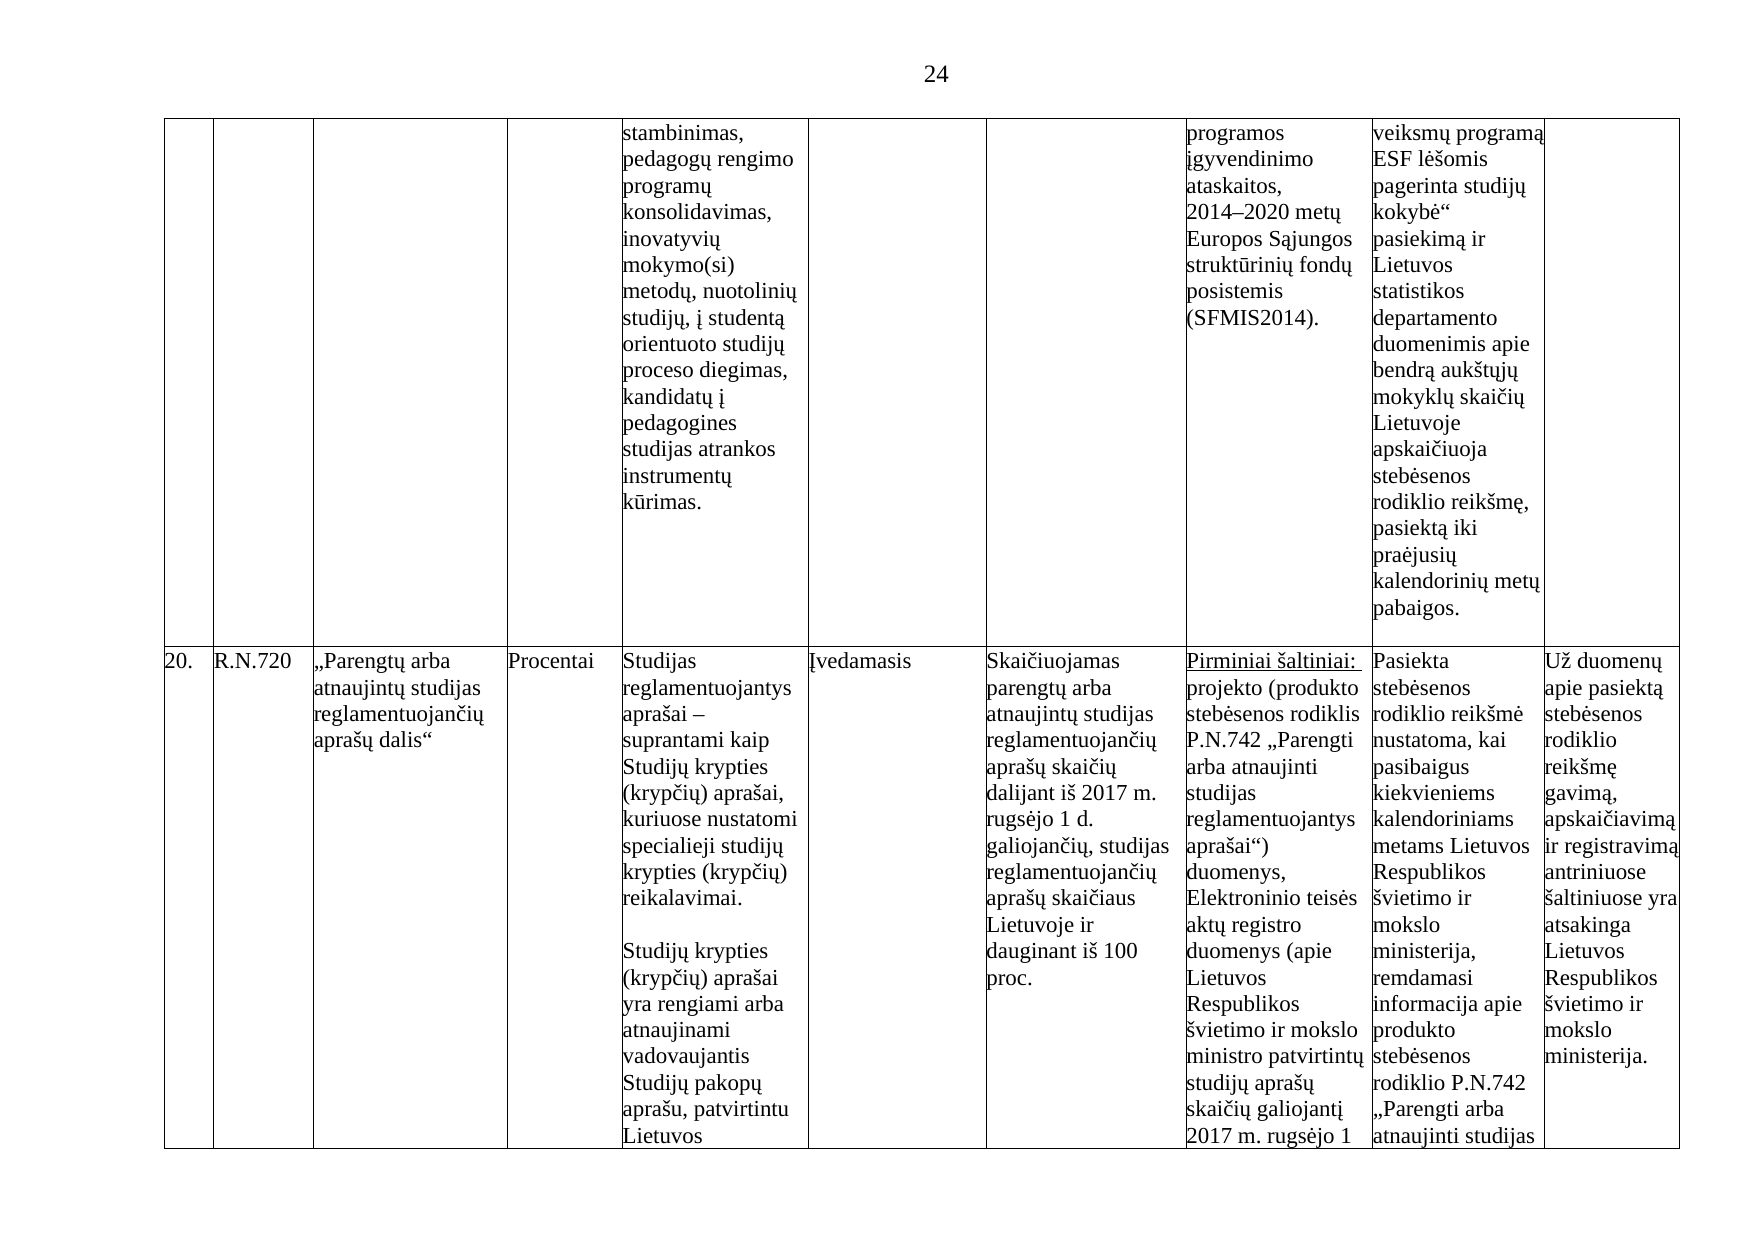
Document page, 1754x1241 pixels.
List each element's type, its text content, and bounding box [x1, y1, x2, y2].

table_cell [165, 119, 213, 646]
table_cell [987, 119, 1186, 646]
table_cell [214, 119, 313, 646]
table_cell [809, 119, 986, 646]
table_cell Procentai [508, 647, 622, 1148]
table_cell programos įgyvendinimo ataskaitos, 2014–2020 metų Europos Sąjungos struktūrinių fondų posistemis (SFMIS2014). [1187, 119, 1372, 646]
table_cell R.N.720 [214, 647, 313, 1148]
table_cell Pasiekta stebėsenos rodiklio reikšmė nustatoma, kai pasibaigus kiekvieniems kalendoriniams metams Lietuvos Respublikos švietimo ir mokslo ministerija, remdamasi informacija apie produkto stebėsenos rodiklio P.N.742 „Parengti arba atnaujinti studijas [1373, 647, 1544, 1148]
table_cell 20. [165, 647, 213, 1148]
table_cell [1545, 119, 1679, 646]
table_cell Studijas reglamentuojantys aprašai – suprantami kaip Studijų krypties (krypčių) aprašai, kuriuose nustatomi specialieji studijų krypties (krypčių) reikalavimai. Studijų krypties (krypčių) aprašai yra rengiami arba atnaujinami vadovaujantis Studijų pakopų aprašu, patvirtintu Lietuvos [623, 647, 808, 1148]
table_cell [314, 119, 507, 646]
table_cell Pirminiai šaltiniai: projekto (produkto stebėsenos rodiklis P.N.742 „Parengti arba atnaujinti studijas reglamentuojantys aprašai“) duomenys, Elektroninio teisės aktų registro duomenys (apie Lietuvos Respublikos švietimo ir mokslo ministro patvirtintų studijų aprašų skaičių galiojantį 2017 m. rugsėjo 1 [1187, 647, 1372, 1148]
table_cell Skaičiuojamas parengtų arba atnaujintų studijas reglamentuojančių aprašų skaičių dalijant iš 2017 m. rugsėjo 1 d. galiojančių, studijas reglamentuojančių aprašų skaičiaus Lietuvoje ir dauginant iš 100 proc. [987, 647, 1186, 1148]
table_cell „Parengtų arba atnaujintų studijas reglamentuojančių aprašų dalis“ [314, 647, 507, 1148]
table_cell [508, 119, 622, 646]
table_cell stambinimas, pedagogų rengimo programų konsolidavimas, inovatyvių mokymo(si) metodų, nuotolinių studijų, į studentą orientuoto studijų proceso diegimas, kandidatų į pedagogines studijas atrankos instrumentų kūrimas. [623, 119, 808, 646]
table_cell veiksmų programą ESF lėšomis pagerinta studijų kokybė“ pasiekimą ir Lietuvos statistikos departamento duomenimis apie bendrą aukštųjų mokyklų skaičių Lietuvoje apskaičiuoja stebėsenos rodiklio reikšmę, pasiektą iki praėjusių kalendorinių metų pabaigos. [1373, 119, 1544, 646]
table_cell Įvedamasis [809, 647, 986, 1148]
table_cell Už duomenų apie pasiektą stebėsenos rodiklio reikšmę gavimą, apskaičiavimą ir registravimą antriniuose šaltiniuose yra atsakinga Lietuvos Respublikos švietimo ir mokslo ministerija. [1545, 647, 1679, 1148]
